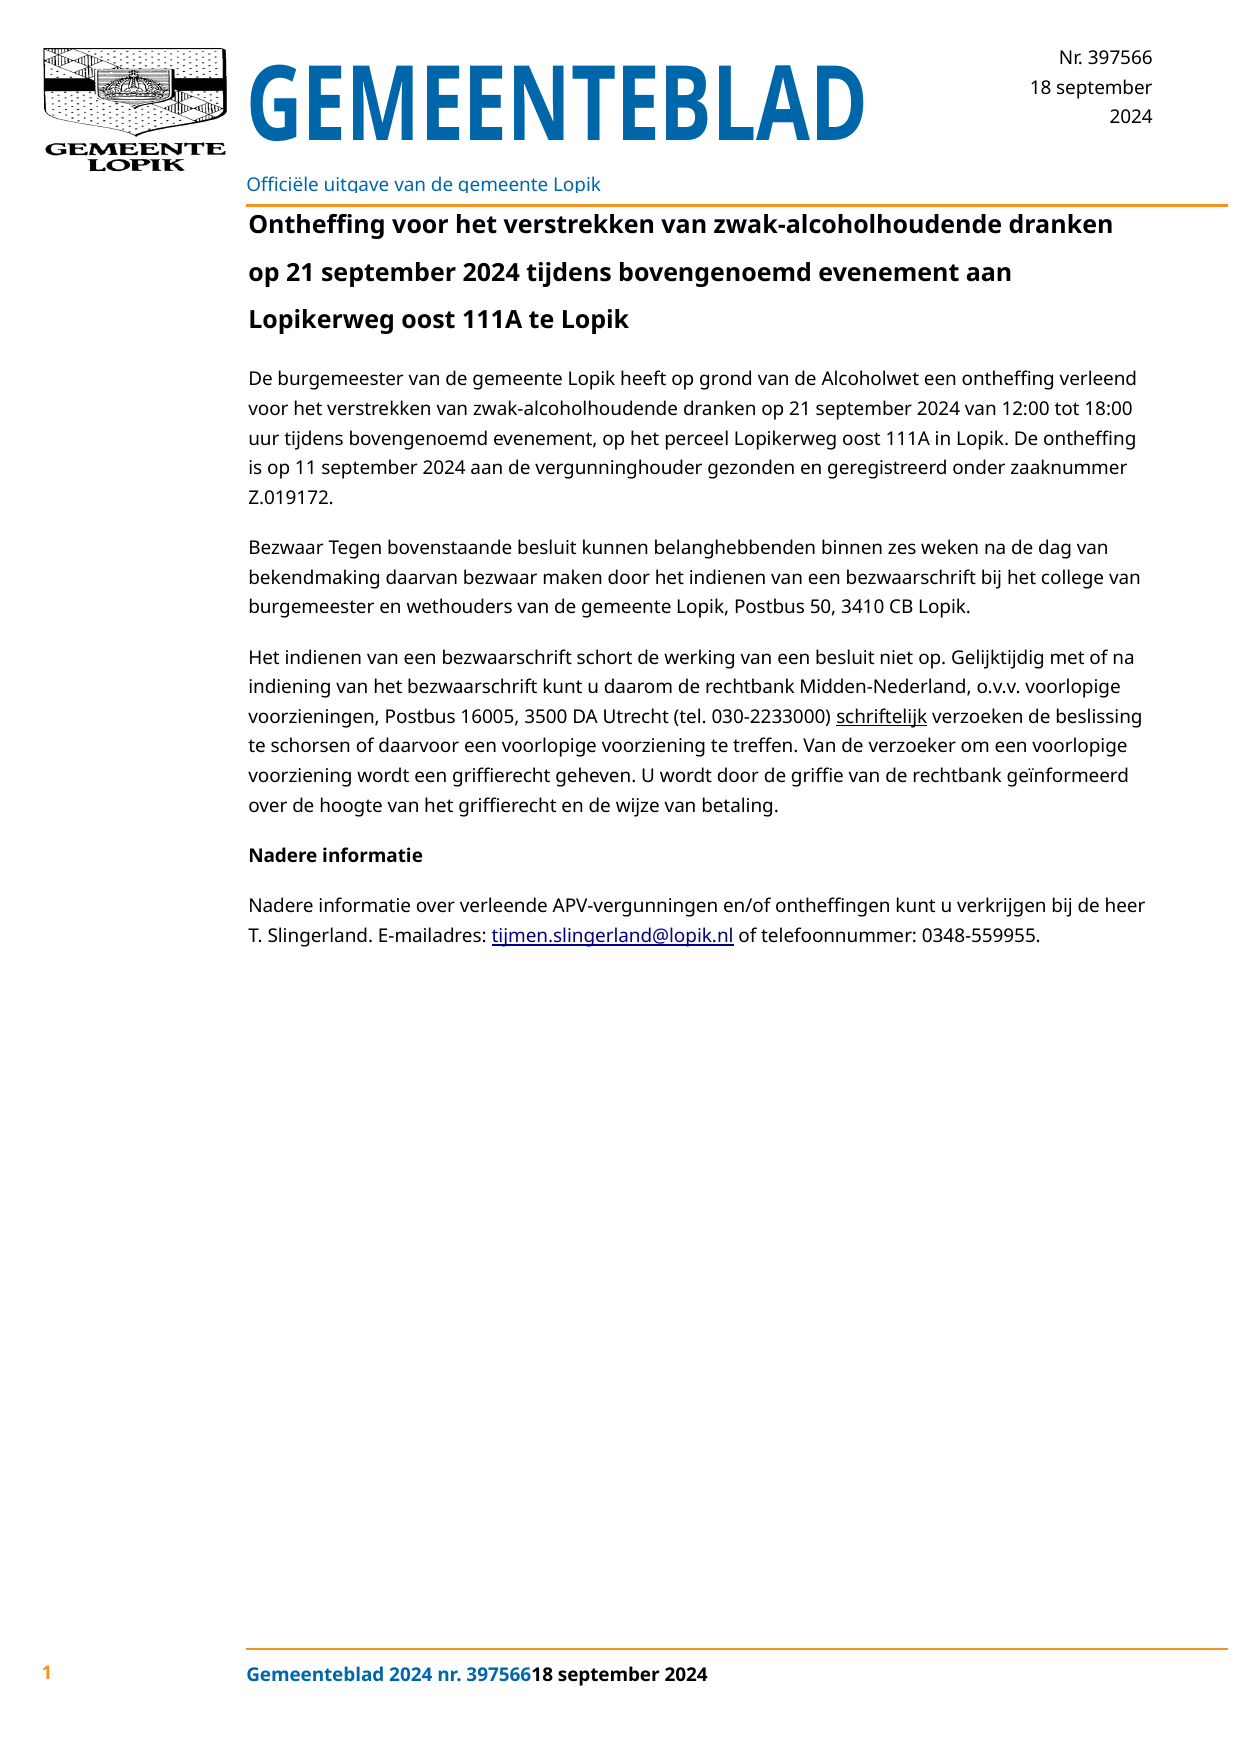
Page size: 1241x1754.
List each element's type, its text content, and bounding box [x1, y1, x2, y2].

text Ontheffing voor het verstrekken van zwak-alcoholhoudende dranken op 21 september 2024 tijdens bovengenoemd evenement aan Lopikerweg oost 111A te Lopik [248, 207, 1152, 336]
text Nadere informatie [248, 842, 1152, 868]
text De burgemeester van de gemeente Lopik heeft op grond van de Alcoholwet een ontheffing verleend voor het verstrekken van zwak-alcoholhoudende dranken op 21 september 2024 van 12:00 tot 18:00 uur tijdens bovengenoemd evenement, op het perceel Lopikerweg oost 111A in Lopik. De ontheffing is op 11 september 2024 aan de vergunninghouder gezonden en geregistreerd onder zaaknummer Z.019172. [248, 366, 1152, 509]
text Bezwaar Tegen bovenstaande besluit kunnen belanghebbenden binnen zes weken na de dag van bekendmaking daarvan bezwaar maken door het indienen van een bezwaarschrift bij het college van burgemeester en wethouders van de gemeente Lopik, Postbus 50, 3410 CB Lopik. [248, 534, 1152, 619]
text Het indienen van een bezwaarschrift schort de werking van een besluit niet op. Gelijktijdig met of na indiening van het bezwaarschrift kunt u daarom de rechtbank Midden-Nederland, o.v.v. voorlopige voorzieningen, Postbus 16005, 3500 DA Utrecht (tel. 030-2233000) schriftelijk verzoeken de beslissing te schorsen of daarvoor een voorlopige voorziening te treffen. Van de verzoeker om een voorlopige voorziening wordt een griffierecht geheven. U wordt door de griffie van de rechtbank geïnformeerd over de hoogte van het griffierecht en de wijze van betaling. [248, 644, 1152, 817]
text Nadere informatie over verleende APV-vergunningen en/of ontheffingen kunt u verkrijgen bij de heer T. Slingerland. E-mailadres: tijmen.slingerland@lopik.nl of telefoonnummer: 0348-559955. [248, 893, 1152, 948]
picture [41, 47, 231, 172]
